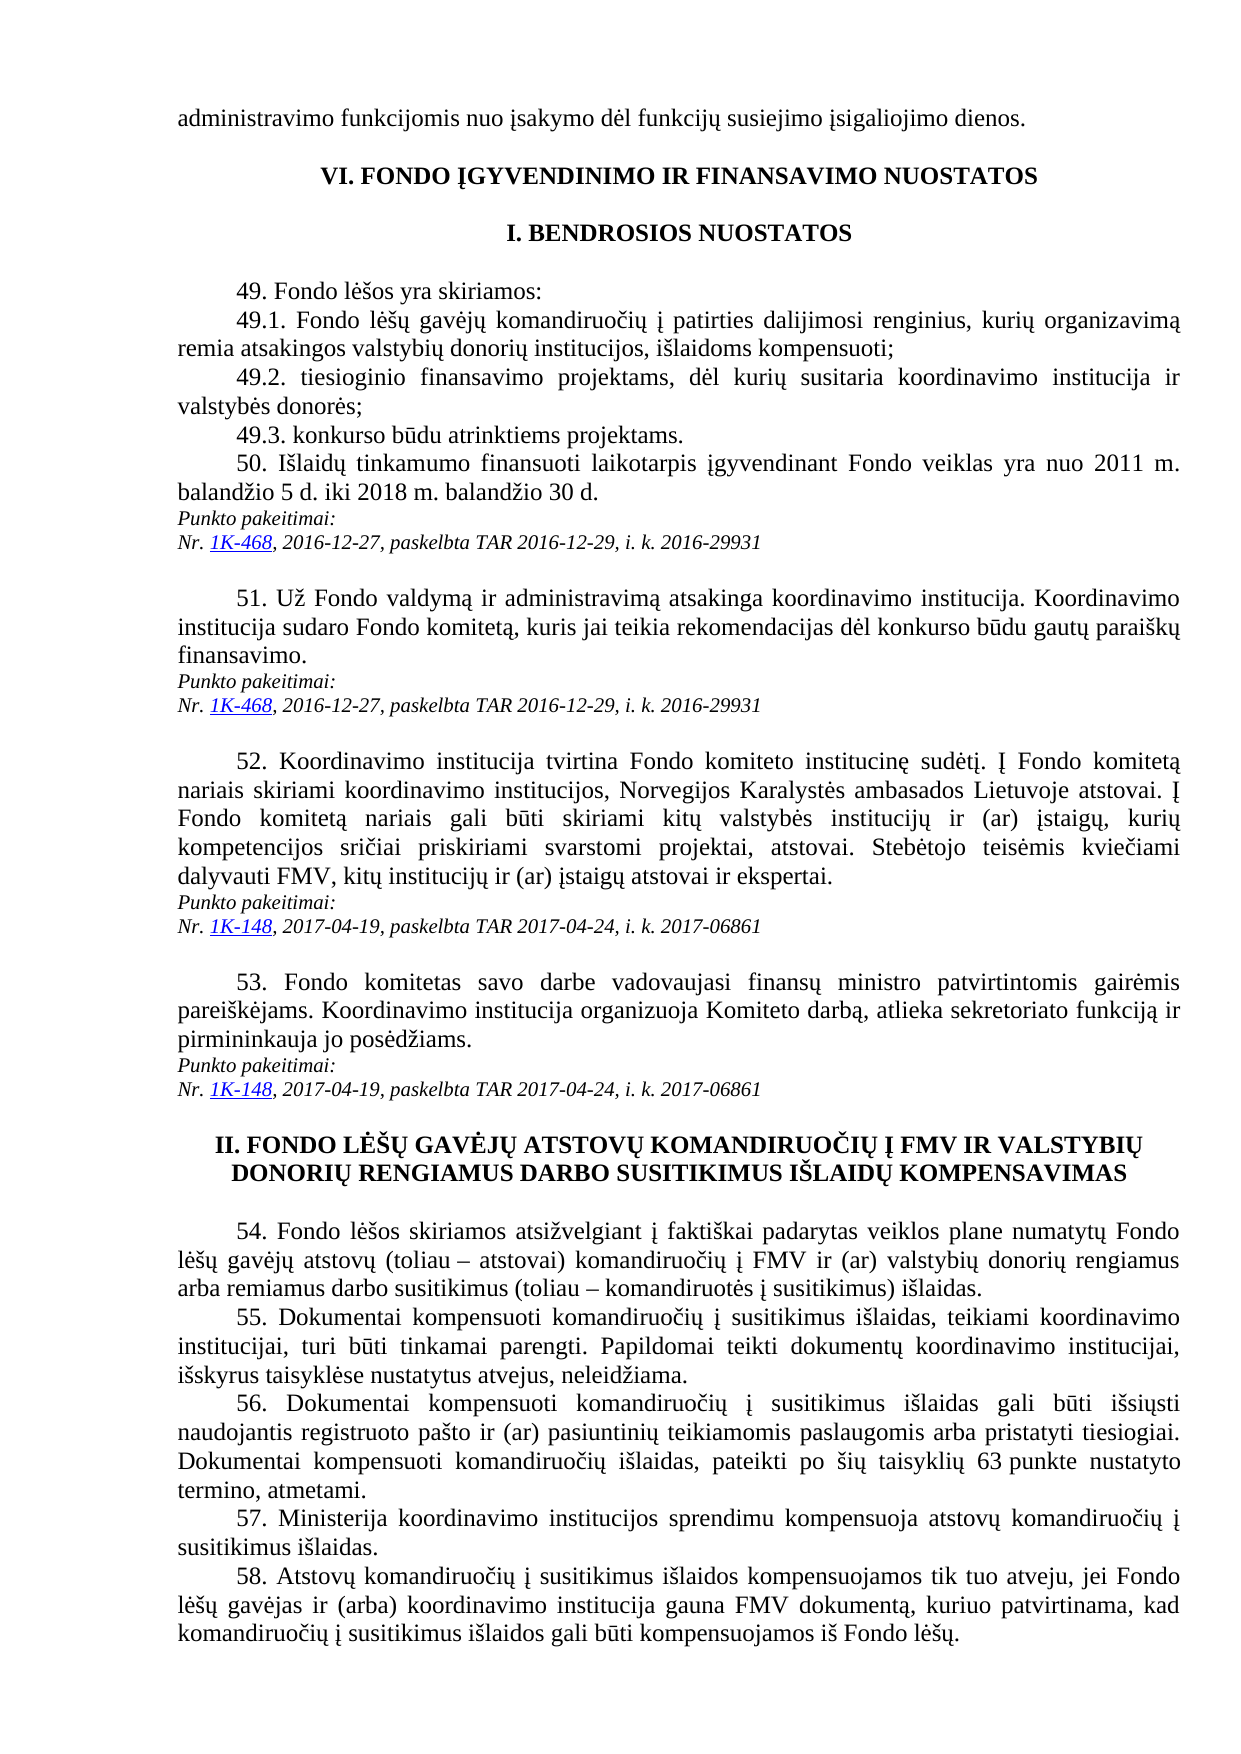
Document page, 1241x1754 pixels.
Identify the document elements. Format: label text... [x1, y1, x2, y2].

text Punkto pakeitimai: [177, 1053, 1181, 1077]
text 49. Fondo lėšos yra skiriamos: [177, 276, 1181, 305]
text 50. Išlaidų tinkamumo finansuoti laikotarpis įgyvendinant Fondo veiklas yra nuo 2011 m. balandžio 5 d. iki 2018 m. balandžio 30 d. [177, 448, 1181, 506]
text 49.3. konkurso būdu atrinktiems projektams. [177, 420, 1181, 448]
text administravimo funkcijomis nuo įsakymo dėl funkcijų susiejimo įsigaliojimo dienos. [177, 103, 1181, 132]
text Nr. 1K-148, 2017-04-19, paskelbta TAR 2017-04-24, i. k. 2017-06861 [177, 1077, 1181, 1101]
text Punkto pakeitimai: [177, 669, 1181, 693]
text II. FONDO LĖŠŲ GAVĖJŲ ATSTOVŲ KOMANDIRUOČIŲ Į FMV IR VALSTYBIŲ DONORIŲ RENGIAMUS DARBO SUSITIKIMUS IŠLAIDŲ KOMPENSAVIMAS [177, 1130, 1181, 1187]
text I. BENDROSIOS NUOSTATOS [177, 218, 1181, 247]
text 49.2. tiesioginio finansavimo projektams, dėl kurių susitaria koordinavimo institucija ir valstybės donorės; [177, 362, 1181, 420]
text 57. Ministerija koordinavimo institucijos sprendimu kompensuoja atstovų komandiruočių į susitikimus išlaidas. [177, 1503, 1181, 1561]
text 52. Koordinavimo institucija tvirtina Fondo komiteto institucinę sudėtį. Į Fondo komitetą nariais skiriami koordinavimo institucijos, Norvegijos Karalystės ambasados Lietuvoje atstovai. Į Fondo komitetą nariais gali būti skiriami kitų valstybės institucijų ir (ar) įstaigų, kurių kompetencijos sričiai priskiriami svarstomi projektai, atstovai. Stebėtojo teisėmis kviečiami dalyvauti FMV, kitų institucijų ir (ar) įstaigų atstovai ir ekspertai. [177, 746, 1181, 890]
text 51. Už Fondo valdymą ir administravimą atsakinga koordinavimo institucija. Koordinavimo institucija sudaro Fondo komitetą, kuris jai teikia rekomendacijas dėl konkurso būdu gautų paraiškų finansavimo. [177, 583, 1181, 669]
text Nr. 1K-468, 2016-12-27, paskelbta TAR 2016-12-29, i. k. 2016-29931 [177, 693, 1181, 717]
text Nr. 1K-148, 2017-04-19, paskelbta TAR 2017-04-24, i. k. 2017-06861 [177, 914, 1181, 938]
text Punkto pakeitimai: [177, 890, 1181, 914]
text 56. Dokumentai kompensuoti komandiruočių į susitikimus išlaidas gali būti išsiųsti naudojantis registruoto pašto ir (ar) pasiuntinių teikiamomis paslaugomis arba pristatyti tiesiogiai. Dokumentai kompensuoti komandiruočių išlaidas, pateikti po šių taisyklių 63 punkte nustatyto termino, atmetami. [177, 1388, 1181, 1503]
text 49.1. Fondo lėšų gavėjų komandiruočių į patirties dalijimosi renginius, kurių organizavimą remia atsakingos valstybių donorių institucijos, išlaidoms kompensuoti; [177, 305, 1181, 362]
text 53. Fondo komitetas savo darbe vadovaujasi finansų ministro patvirtintomis gairėmis pareiškėjams. Koordinavimo institucija organizuoja Komiteto darbą, atlieka sekretoriato funkciją ir pirmininkauja jo posėdžiams. [177, 967, 1181, 1053]
text 54. Fondo lėšos skiriamos atsižvelgiant į faktiškai padarytas veiklos plane numatytų Fondo lėšų gavėjų atstovų (toliau – atstovai) komandiruočių į FMV ir (ar) valstybių donorių rengiamus arba remiamus darbo susitikimus (toliau – komandiruotės į susitikimus) išlaidas. [177, 1216, 1181, 1302]
text 58. Atstovų komandiruočių į susitikimus išlaidos kompensuojamos tik tuo atveju, jei Fondo lėšų gavėjas ir (arba) koordinavimo institucija gauna FMV dokumentą, kuriuo patvirtinama, kad komandiruočių į susitikimus išlaidos gali būti kompensuojamos iš Fondo lėšų. [177, 1561, 1181, 1647]
text Punkto pakeitimai: [177, 506, 1181, 530]
text VI. FONDO ĮGYVENDINIMO IR FINANSAVIMO NUOSTATOS [177, 161, 1181, 190]
text 55. Dokumentai kompensuoti komandiruočių į susitikimus išlaidas, teikiami koordinavimo institucijai, turi būti tinkamai parengti. Papildomai teikti dokumentų koordinavimo institucijai, išskyrus taisyklėse nustatytus atvejus, neleidžiama. [177, 1302, 1181, 1388]
text Nr. 1K-468, 2016-12-27, paskelbta TAR 2016-12-29, i. k. 2016-29931 [177, 530, 1181, 554]
